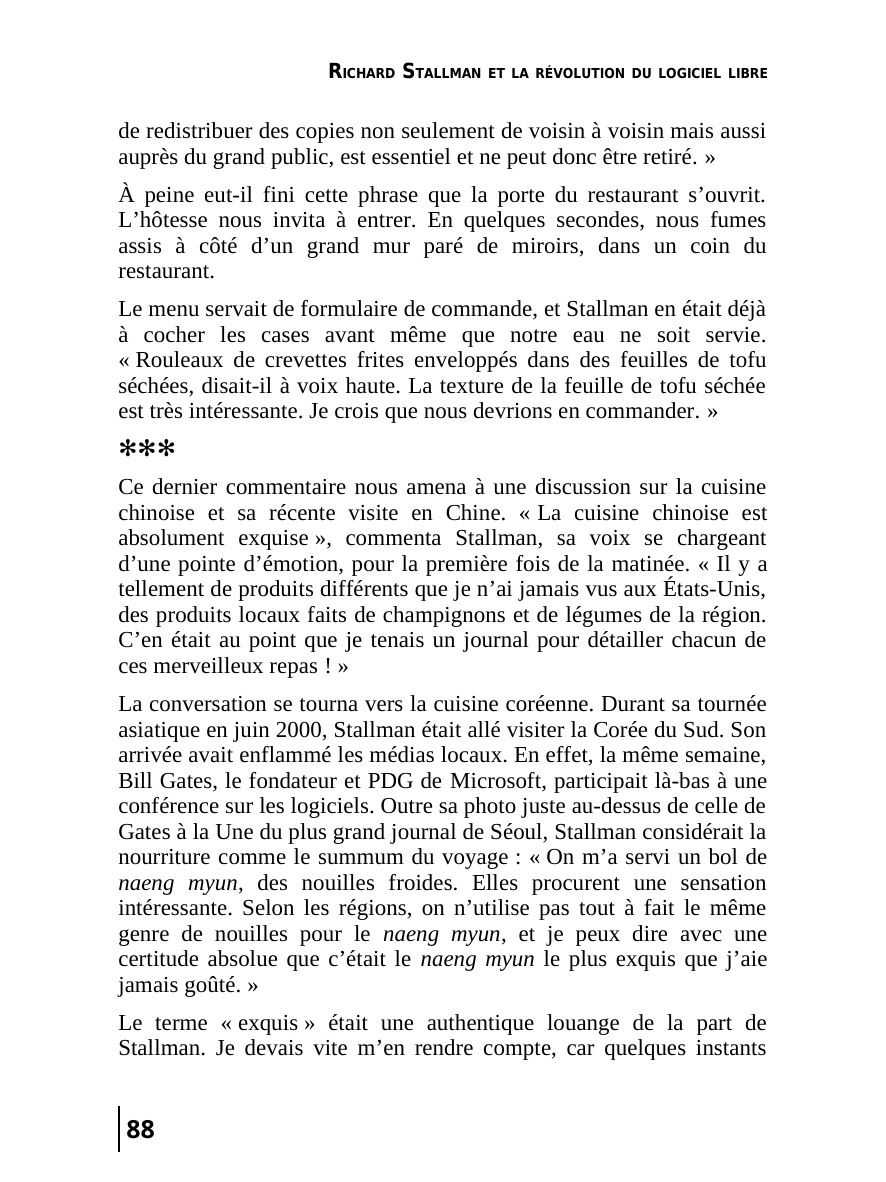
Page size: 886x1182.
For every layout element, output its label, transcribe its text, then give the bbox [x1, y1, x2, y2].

text Le terme « exquis » était une authentique louange de la part de Stallman. Je devais vite m’en rendre compte, car quelques instants [118, 1010, 768, 1061]
text À peine eut-il fini cette phrase que la porte du restaurant s’ouvrit. L’hôtesse nous invita à entrer. En quelques secondes, nous fumes assis à côté d’un grand mur paré de miroirs, dans un coin du restaurant. [118, 182, 768, 284]
text Ce dernier commentaire nous amena à une discussion sur la cuisine chinoise et sa récente visite en Chine. « La cuisine chinoise est absolument exquise », commenta Stallman, sa voix se chargeant d’une pointe d’émotion, pour la première fois de la matinée. « Il y a tellement de produits différents que je n’ai jamais vus aux États-Unis, des produits locaux faits de champignons et de légumes de la région. C’en était au point que je tenais un journal pour détailler chacun de ces merveilleux repas ! » [118, 474, 768, 678]
text de redistribuer des copies non seulement de voisin à voisin mais aussi auprès du grand public, est essentiel et ne peut donc être retiré. » [118, 118, 768, 169]
text Le menu servait de formulaire de commande, et Stallman en était déjà à cocher les cases avant même que notre eau ne soit servie. « Rouleaux de crevettes frites enveloppés dans des feuilles de tofu séchées, disait-il à voix haute. La texture de la feuille de tofu séchée est très intéressante. Je crois que nous devrions en commander. » [118, 296, 768, 424]
text ✻✻✻ [118, 436, 768, 462]
text La conversation se tourna vers la cuisine coréenne. Durant sa tournée asiatique en juin 2000, Stallman était allé visiter la Corée du Sud. Son arrivée avait enflammé les médias locaux. En effet, la même semaine, Bill Gates, le fondateur et PDG de Microsoft, participait là-bas à une conférence sur les logiciels. Outre sa photo juste au-dessus de celle de Gates à la Une du plus grand journal de Séoul, Stallman considérait la nourriture comme le summum du voyage : « On m’a servi un bol de naeng myun, des nouilles froides. Elles procurent une sensation intéressante. Selon les régions, on n’utilise pas tout à fait le même genre de nouilles pour le naeng myun, et je peux dire avec une certitude absolue que c’était le naeng myun le plus exquis que j’aie jamais goûté. » [118, 691, 768, 997]
